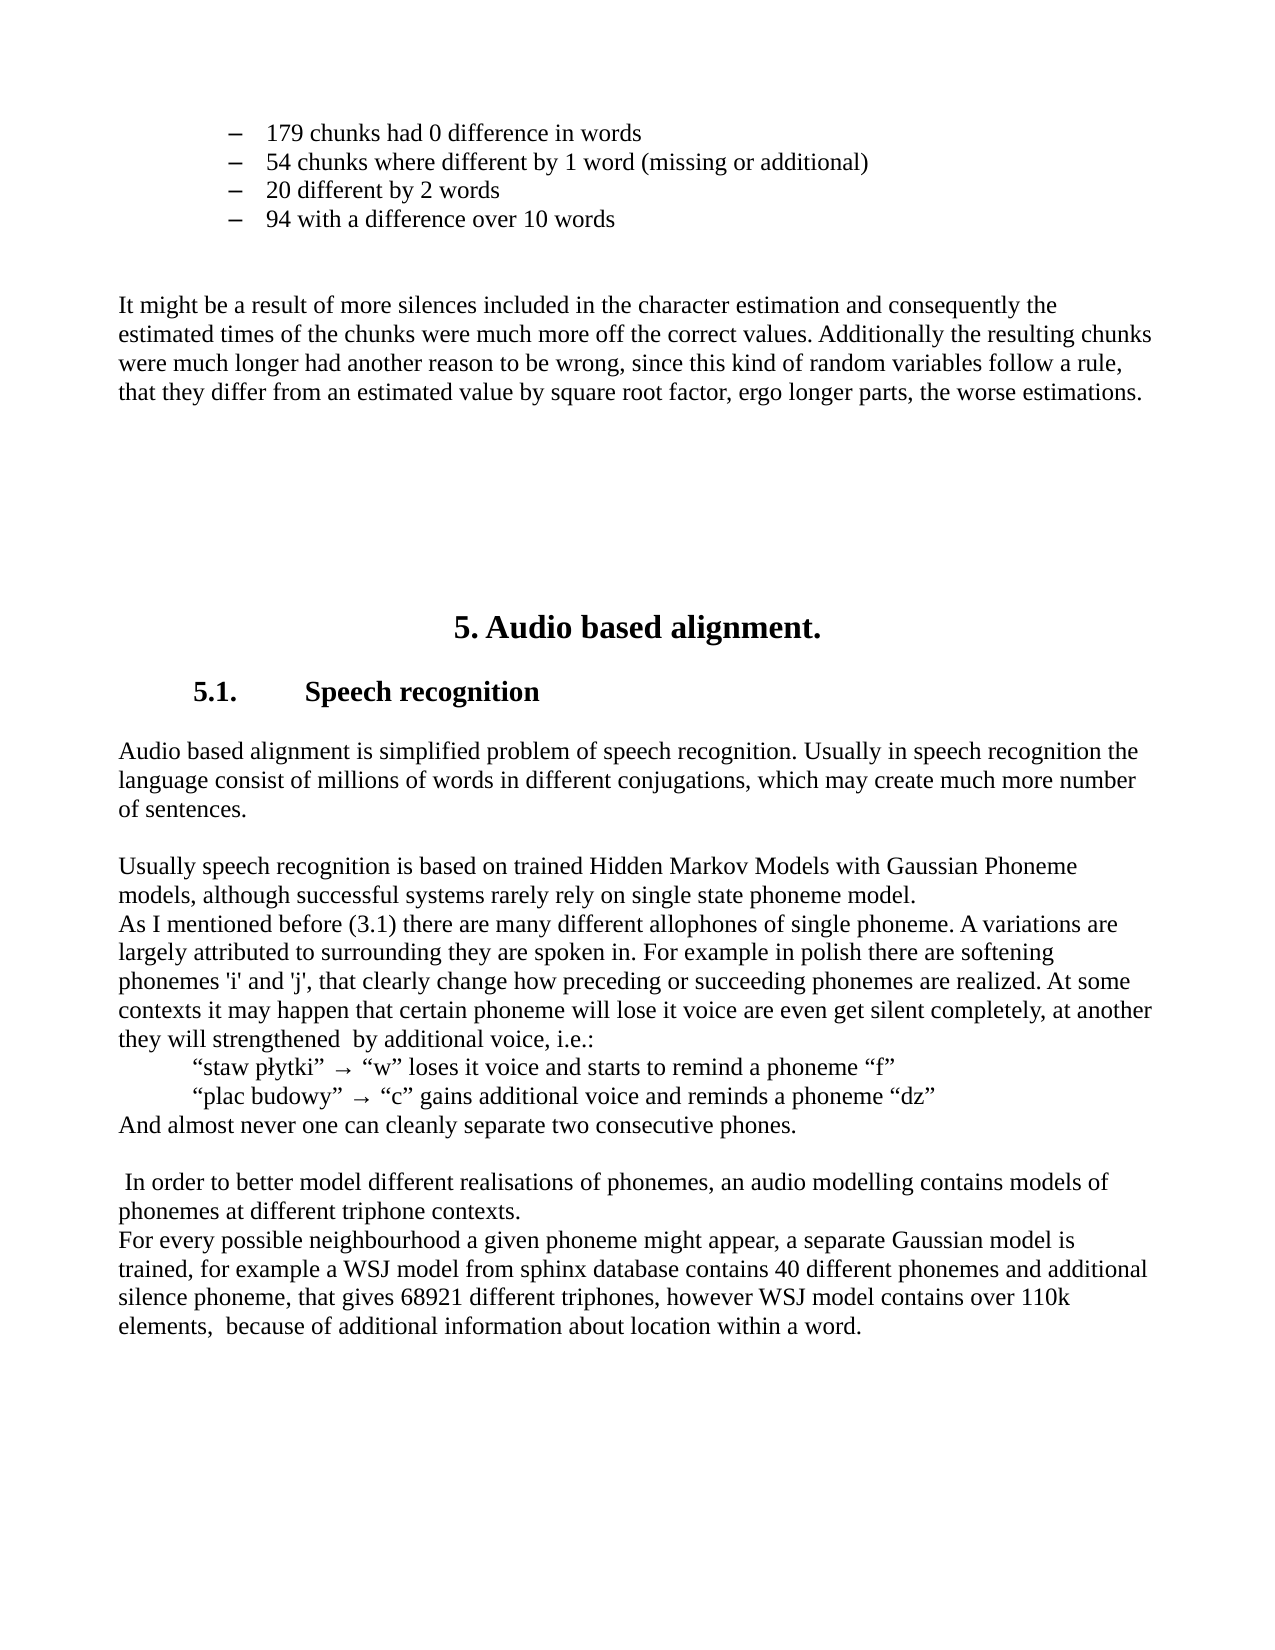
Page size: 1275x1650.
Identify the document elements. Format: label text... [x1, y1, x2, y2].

text For every possible neighbourhood a given phoneme might appear, a separate Gaussian model is trained, for example a WSJ model from sphinx database contains 40 different phonemes and additional silence phoneme, that gives 68921 different triphones, however WSJ model contains over 110k elements, because of additional information about location within a word. [118, 1225, 1157, 1340]
list Speech recognition [193, 674, 1157, 707]
list 94 with a difference over 10 words [228, 204, 1157, 233]
list 54 chunks where different by 1 word (missing or additional) [228, 147, 1157, 176]
text As I mentioned before (3.1) there are many different allophones of single phoneme. A variations are largely attributed to surrounding they are spoken in. For example in polish there are softening phonemes 'i' and 'j', that clearly change how preceding or succeeding phonemes are realized. At some contexts it may happen that certain phoneme will lose it voice are even get silent completely, at another they will strengthened by additional voice, i.e.: [118, 909, 1157, 1052]
text 5. Audio based alignment. [118, 607, 1157, 645]
list 20 different by 2 words [228, 176, 1157, 204]
text “staw płytki” → “w” loses it voice and starts to remind a phoneme “f” [118, 1052, 1157, 1081]
text In order to better model different realisations of phonemes, an audio modelling contains models of phonemes at different triphone contexts. [118, 1167, 1157, 1225]
text And almost never one can cleanly separate two consecutive phones. [118, 1110, 1157, 1139]
text “plac budowy” → “c” gains additional voice and reminds a phoneme “dz” [118, 1081, 1157, 1110]
text Audio based alignment is simplified problem of speech recognition. Usually in speech recognition the language consist of millions of words in different conjugations, which may create much more number of sentences. [118, 736, 1157, 822]
text It might be a result of more silences included in the character estimation and consequently the estimated times of the chunks were much more off the correct values. Additionally the resulting chunks were much longer had another reason to be wrong, since this kind of random variables follow a rule, that they differ from an estimated value by square root factor, ergo longer parts, the worse estimations. [118, 291, 1157, 406]
list 179 chunks had 0 difference in words [228, 118, 1157, 147]
text Usually speech recognition is based on trained Hidden Markov Models with Gaussian Phoneme models, although successful systems rarely rely on single state phoneme model. [118, 851, 1157, 909]
